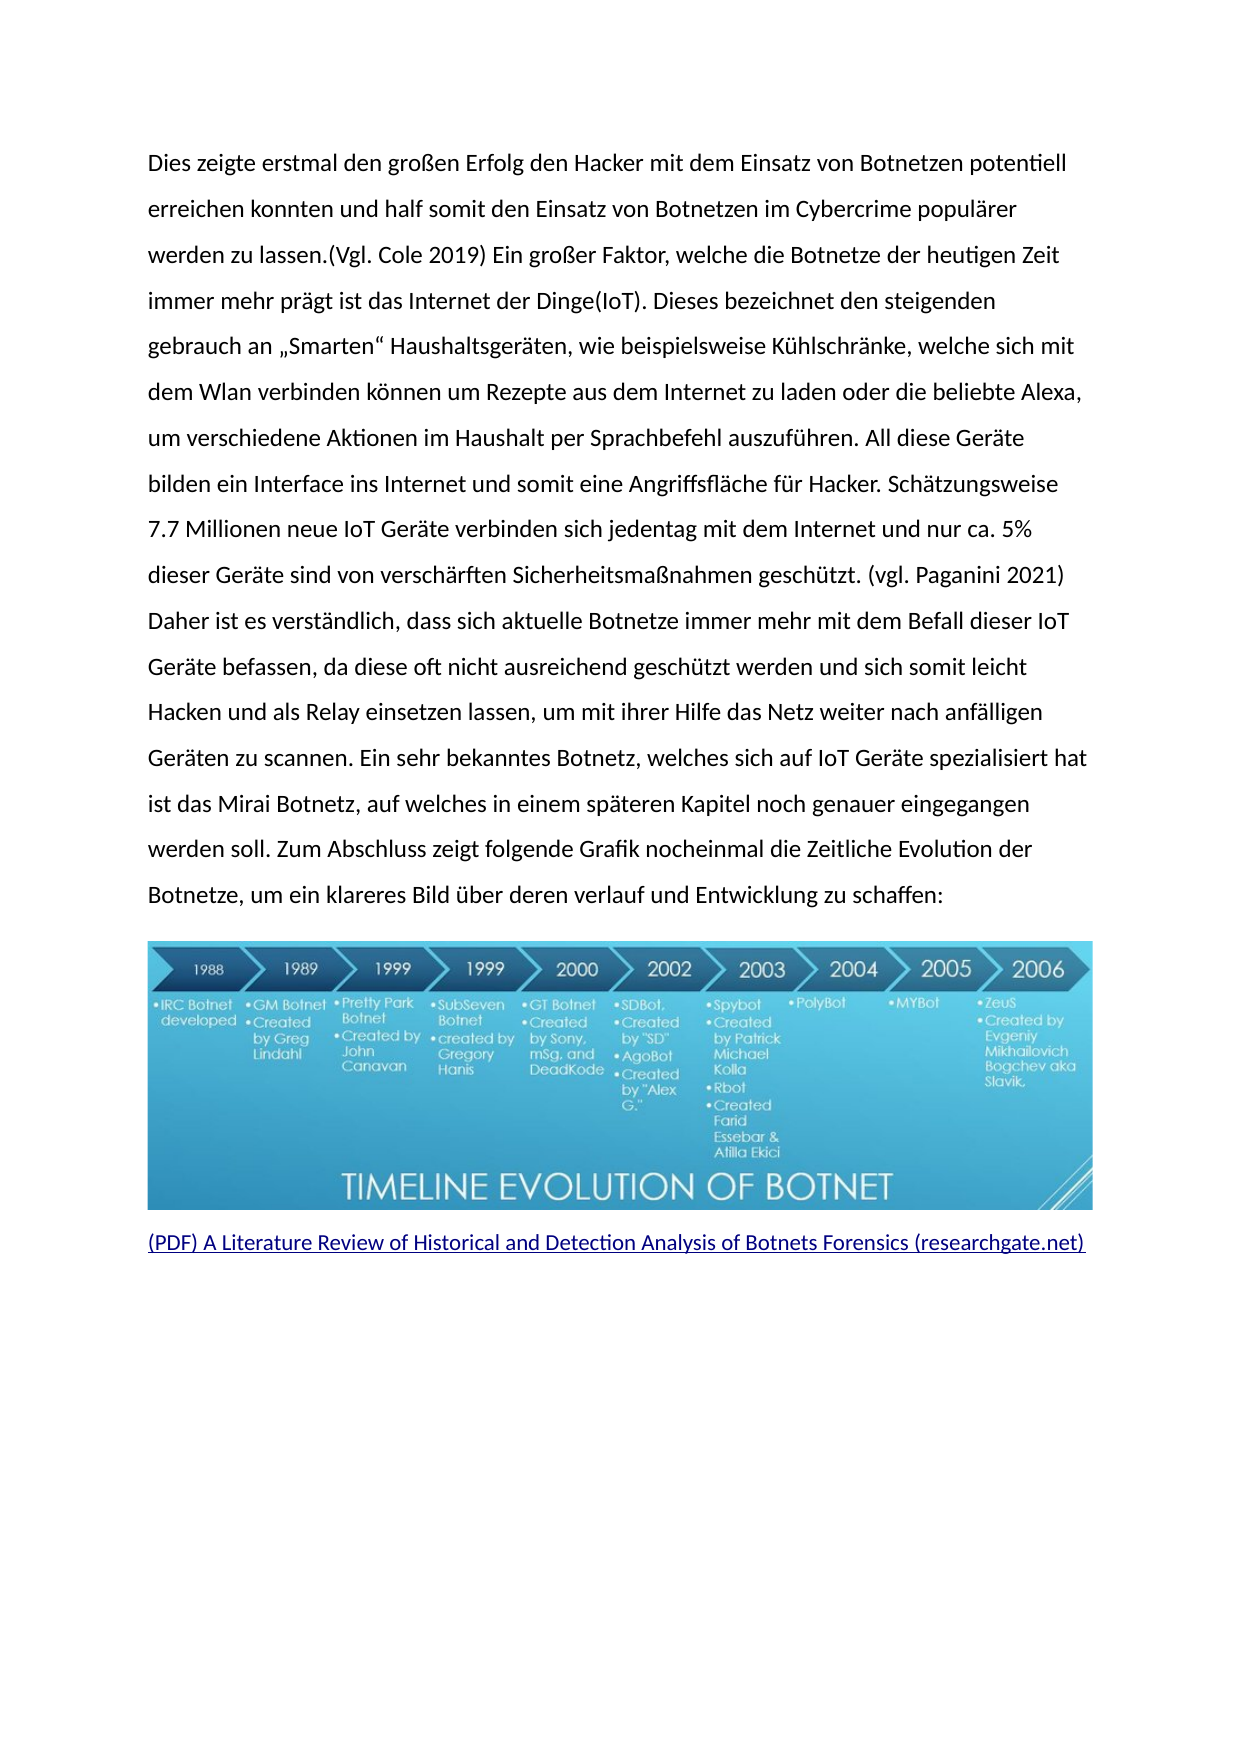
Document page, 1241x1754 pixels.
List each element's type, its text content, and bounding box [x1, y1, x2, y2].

text (PDF) A Literature Review of Historical and Detection Analysis of Botnets Forensics (researchgate.net) [148, 1228, 1093, 1256]
text Dies zeigte erstmal den großen Erfolg den Hacker mit dem Einsatz von Botnetzen potentiell erreichen konnten und half somit den Einsatz von Botnetzen im Cybercrime populärer werden zu lassen.(Vgl. Cole 2019) Ein großer Faktor, welche die Botnetze der heutigen Zeit immer mehr prägt ist das Internet der Dinge(IoT). Dieses bezeichnet den steigenden gebrauch an „Smarten“ Haushaltsgeräten, wie beispielsweise Kühlschränke, welche sich mit dem Wlan verbinden können um Rezepte aus dem Internet zu laden oder die beliebte Alexa, um verschiedene Aktionen im Haushalt per Sprachbefehl auszuführen. All diese Geräte bilden ein Interface ins Internet und somit eine Angriffsfläche für Hacker. Schätzungsweise 7.7 Millionen neue IoT Geräte verbinden sich jedentag mit dem Internet und nur ca. 5% dieser Geräte sind von verschärften Sicherheitsmaßnahmen geschützt. (vgl. Paganini 2021) Daher ist es verständlich, dass sich aktuelle Botnetze immer mehr mit dem Befall dieser IoT Geräte befassen, da diese oft nicht ausreichend geschützt werden und sich somit leicht Hacken und als Relay einsetzen lassen, um mit ihrer Hilfe das Netz weiter nach anfälligen Geräten zu scannen. Ein sehr bekanntes Botnetz, welches sich auf IoT Geräte spezialisiert hat ist das Mirai Botnetz, auf welches in einem späteren Kapitel noch genauer eingegangen werden soll. Zum Abschluss zeigt folgende Grafik nocheinmal die Zeitliche Evolution der Botnetze, um ein klareres Bild über deren verlauf und Entwicklung zu schaffen: [148, 148, 1093, 910]
